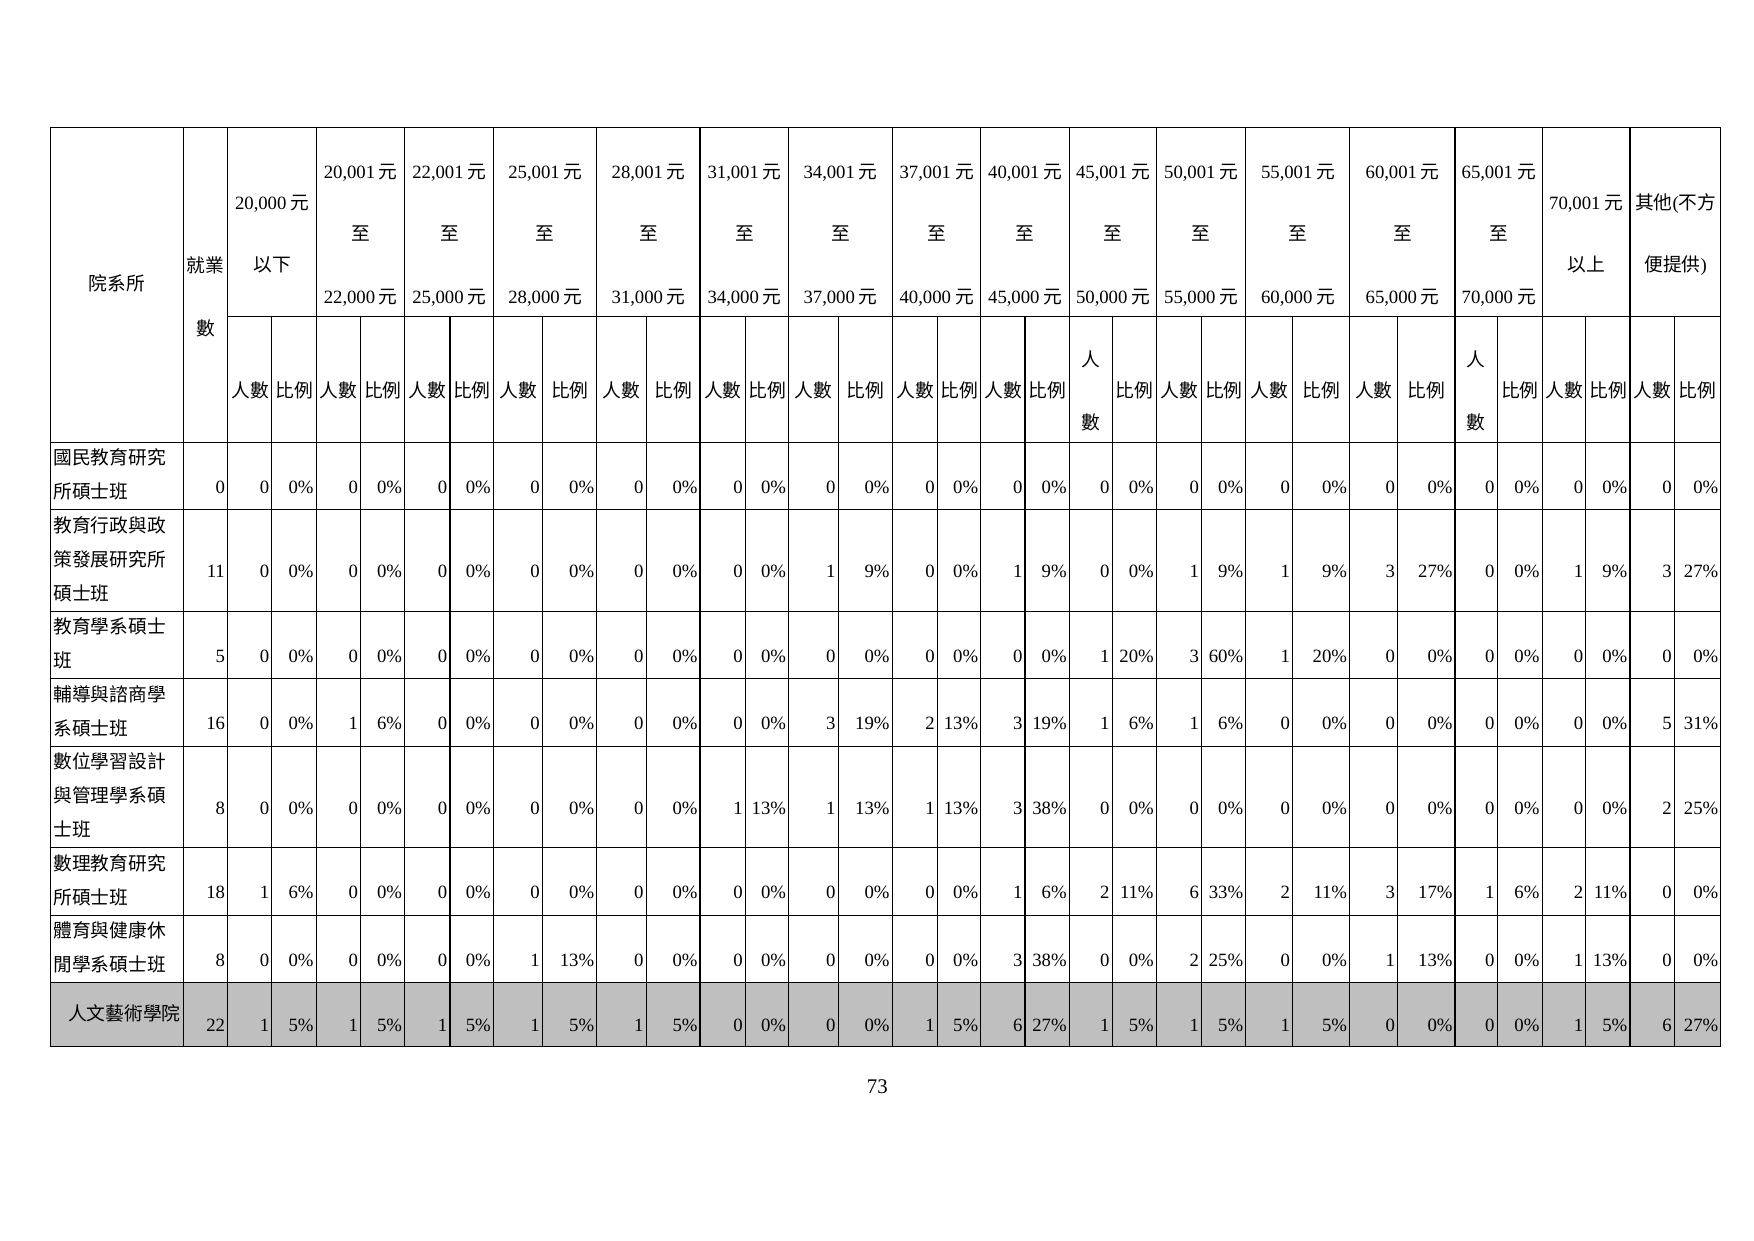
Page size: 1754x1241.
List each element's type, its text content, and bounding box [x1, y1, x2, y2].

table_cell 0% [1586, 612, 1629, 678]
table_cell 3 [981, 747, 1024, 847]
table_cell 輔導與諮商學系碩士班 [51, 679, 183, 746]
table_cell 0% [1675, 916, 1720, 982]
table_cell 1 [789, 510, 838, 611]
table_cell 0 [1543, 747, 1585, 847]
table_cell 0% [451, 747, 493, 847]
table_cell 0% [543, 747, 596, 847]
table_cell 人數 [1350, 317, 1397, 442]
table_cell 0 [405, 916, 449, 982]
table_cell 0% [1293, 443, 1349, 509]
table_cell 0 [1350, 679, 1397, 746]
table_cell 0% [839, 983, 892, 1046]
table_cell 0 [405, 747, 449, 847]
table_cell 0 [597, 916, 646, 982]
table_cell 5 [1631, 679, 1674, 746]
table_cell 5% [938, 983, 980, 1046]
table_cell 0 [228, 612, 271, 678]
table_header 60,001元 至 65,000元 [1350, 128, 1454, 316]
table_cell 11% [1293, 848, 1349, 915]
table_cell 0 [1070, 510, 1112, 611]
table_cell 22 [184, 983, 227, 1046]
table_cell 8 [184, 747, 227, 847]
table_cell 0 [1456, 983, 1497, 1046]
table_cell 體育與健康休閒學系碩士班 [51, 916, 183, 982]
table_cell 0% [746, 510, 788, 611]
table_cell 25% [1675, 747, 1720, 847]
table_cell 人數 [1456, 317, 1497, 442]
table_cell 0 [317, 510, 360, 611]
table_cell 0 [317, 747, 360, 847]
table_cell 0% [543, 443, 596, 509]
table_cell 教育行政與政策發展研究所碩士班 [51, 510, 183, 611]
table_cell 0 [701, 612, 745, 678]
table_cell 0 [1631, 916, 1674, 982]
table_cell 0 [317, 848, 360, 915]
table_cell 0% [1398, 747, 1454, 847]
table_cell 0% [272, 510, 316, 611]
table_cell 0% [1293, 679, 1349, 746]
table_cell 0% [1113, 747, 1156, 847]
table_cell 25% [1202, 916, 1245, 982]
table_cell 0% [1398, 612, 1454, 678]
table_cell 0 [893, 612, 937, 678]
table_cell 1 [597, 983, 646, 1046]
table_cell 8 [184, 916, 227, 982]
table_cell 0 [893, 510, 937, 611]
table_cell 0 [228, 510, 271, 611]
table_cell 0 [1157, 747, 1201, 847]
table_cell 1 [1246, 510, 1292, 611]
table_cell 1 [405, 983, 449, 1046]
table_cell 0 [597, 510, 646, 611]
table_cell 19% [1026, 679, 1069, 746]
table_cell 6% [1498, 848, 1542, 915]
table_cell 0 [1631, 443, 1674, 509]
table_cell 1 [1157, 510, 1201, 611]
table_cell 0% [647, 747, 699, 847]
table_cell 0 [1157, 443, 1201, 509]
table_cell 0 [405, 848, 449, 915]
table_cell 0 [1456, 747, 1497, 847]
table_cell 0% [543, 679, 596, 746]
table_cell 0% [451, 510, 493, 611]
table_header 31,001元 至 34,000元 [701, 128, 788, 316]
table_header 就業數 [184, 128, 227, 442]
table_header 其他(不方便提供) [1631, 128, 1720, 316]
table_cell 38% [1026, 916, 1069, 982]
table_cell 人數 [1157, 317, 1201, 442]
table_cell 0% [272, 747, 316, 847]
table_cell 0 [893, 443, 937, 509]
table_cell 11 [184, 510, 227, 611]
table_cell 0% [1586, 747, 1629, 847]
table_cell 0 [789, 612, 838, 678]
table_cell 0% [1498, 983, 1542, 1046]
table_cell 0% [1498, 679, 1542, 746]
table_header 22,001元 至 25,000元 [405, 128, 493, 316]
table_cell 5% [1202, 983, 1245, 1046]
table_cell 0 [1350, 612, 1397, 678]
table_cell 0 [1246, 747, 1292, 847]
table_cell 0% [1498, 443, 1542, 509]
table_cell 0% [1202, 747, 1245, 847]
table_cell 2 [893, 679, 937, 746]
table_cell 0 [597, 747, 646, 847]
table_cell 13% [1586, 916, 1629, 982]
table_cell 0% [839, 916, 892, 982]
table_cell 比例 [746, 317, 788, 442]
table_cell 比例 [1586, 317, 1629, 442]
table_cell 0 [701, 510, 745, 611]
table_cell 0 [494, 443, 542, 509]
table_cell 0 [701, 679, 745, 746]
table_cell 0 [597, 443, 646, 509]
table_cell 0 [1246, 443, 1292, 509]
table_cell 0% [746, 612, 788, 678]
table_cell 0% [746, 848, 788, 915]
table_cell 1 [1543, 916, 1585, 982]
table_cell 人數 [789, 317, 838, 442]
table_cell 0% [1026, 612, 1069, 678]
table_cell 9% [1026, 510, 1069, 611]
table_cell 2 [1157, 916, 1201, 982]
table_header 45,001元 至 50,000元 [1070, 128, 1156, 316]
table_cell 5% [543, 983, 596, 1046]
table_cell 人數 [981, 317, 1024, 442]
table_cell 1 [893, 747, 937, 847]
table_cell 0% [361, 612, 404, 678]
table_cell 27% [1675, 983, 1720, 1046]
table_cell 0% [451, 916, 493, 982]
table_cell 人數 [494, 317, 542, 442]
table_cell 0% [451, 848, 493, 915]
table_cell 13% [1398, 916, 1454, 982]
table_cell 0 [1350, 443, 1397, 509]
table_cell 1 [1350, 916, 1397, 982]
table_header 20,001元至 22,000元 [317, 128, 404, 316]
table_cell 5% [1586, 983, 1629, 1046]
table_cell 0 [701, 443, 745, 509]
table_cell 人數 [405, 317, 449, 442]
table_cell 0% [1675, 443, 1720, 509]
table_cell 0% [1293, 916, 1349, 982]
table_cell 1 [1456, 848, 1497, 915]
table_cell 17% [1398, 848, 1454, 915]
table_cell 人數 [317, 317, 360, 442]
table_cell 0% [938, 510, 980, 611]
table_cell 0 [1543, 443, 1585, 509]
table_cell 1 [228, 848, 271, 915]
table_cell 比例 [1675, 317, 1720, 442]
table_cell 0% [543, 848, 596, 915]
table_cell 0% [451, 679, 493, 746]
table_cell 2 [1543, 848, 1585, 915]
table_cell 0% [1498, 747, 1542, 847]
table_cell 0 [893, 848, 937, 915]
table_cell 5% [1293, 983, 1349, 1046]
table_cell 0 [1350, 983, 1397, 1046]
table_cell 6 [981, 983, 1024, 1046]
table_header 37,001元至 40,000元 [893, 128, 980, 316]
table_cell 1 [981, 510, 1024, 611]
table_cell 0% [1498, 916, 1542, 982]
table_cell 0 [789, 916, 838, 982]
table_cell 3 [981, 679, 1024, 746]
table_cell 11% [1113, 848, 1156, 915]
table_cell 6 [1157, 848, 1201, 915]
table_cell 比例 [543, 317, 596, 442]
table_cell 比例 [647, 317, 699, 442]
table_cell 0% [1293, 747, 1349, 847]
table_cell 3 [1350, 848, 1397, 915]
table_cell 0 [228, 443, 271, 509]
table_cell 5% [272, 983, 316, 1046]
table_cell 1 [494, 983, 542, 1046]
table_header 50,001元 至 55,000元 [1157, 128, 1245, 316]
table_cell 0% [746, 443, 788, 509]
table_cell 人數 [1246, 317, 1292, 442]
table_cell 20% [1293, 612, 1349, 678]
table_cell 0 [981, 612, 1024, 678]
table_cell 1 [1543, 510, 1585, 611]
table_cell 0 [1543, 612, 1585, 678]
table_cell 31% [1675, 679, 1720, 746]
table_cell 數理教育研究所碩士班 [51, 848, 183, 915]
table_cell 0% [647, 443, 699, 509]
table_cell 1 [893, 983, 937, 1046]
table_cell 0 [494, 747, 542, 847]
table_cell 教育學系碩士班 [51, 612, 183, 678]
table_cell 0 [1070, 916, 1112, 982]
table_cell 0 [317, 916, 360, 982]
table_cell 0 [405, 612, 449, 678]
table_cell 比例 [1202, 317, 1245, 442]
table_cell 0 [228, 747, 271, 847]
table_cell 3 [1631, 510, 1674, 611]
table_header 20,000元以下 [228, 128, 316, 316]
table_cell 19% [839, 679, 892, 746]
table_cell 0 [184, 443, 227, 509]
table_cell 0% [839, 443, 892, 509]
table_cell 0% [451, 612, 493, 678]
table_cell 33% [1202, 848, 1245, 915]
table_cell 比例 [1498, 317, 1542, 442]
table_cell 0 [893, 916, 937, 982]
table_cell 1 [228, 983, 271, 1046]
table_cell 比例 [1398, 317, 1454, 442]
table_cell 9% [1293, 510, 1349, 611]
table_cell 27% [1398, 510, 1454, 611]
table_cell 0 [701, 848, 745, 915]
table_cell 0 [1246, 916, 1292, 982]
table_cell 0 [494, 510, 542, 611]
table_cell 0% [839, 848, 892, 915]
table_cell 2 [1246, 848, 1292, 915]
table_cell 0% [1113, 443, 1156, 509]
table_cell 1 [1070, 679, 1112, 746]
table_cell 0 [701, 983, 745, 1046]
table_cell 0% [1675, 612, 1720, 678]
table_cell 60% [1202, 612, 1245, 678]
table_cell 0 [1456, 612, 1497, 678]
table_cell 0% [1398, 983, 1454, 1046]
table_cell 0% [361, 747, 404, 847]
table_cell 0% [746, 679, 788, 746]
table_cell 0% [1202, 443, 1245, 509]
table_cell 0% [272, 679, 316, 746]
table_cell 6% [361, 679, 404, 746]
table_cell 1 [1246, 612, 1292, 678]
table_header 28,001元 至 31,000元 [597, 128, 699, 316]
table_cell 0 [1631, 848, 1674, 915]
table_cell 0% [272, 612, 316, 678]
table_cell 27% [1675, 510, 1720, 611]
table_cell 0 [1350, 747, 1397, 847]
table_cell 0 [1543, 679, 1585, 746]
table_cell 人數 [1543, 317, 1585, 442]
table_cell 1 [1246, 983, 1292, 1046]
table_cell 0% [746, 983, 788, 1046]
table_cell 0% [272, 443, 316, 509]
table_cell 0 [1456, 679, 1497, 746]
table_cell 0% [1675, 848, 1720, 915]
table_cell 人數 [893, 317, 937, 442]
table_cell 0% [647, 916, 699, 982]
table_cell 0 [1070, 443, 1112, 509]
table_cell 0% [1586, 443, 1629, 509]
table_cell 1 [1070, 983, 1112, 1046]
table_cell 0% [1586, 679, 1629, 746]
table_cell 6% [1113, 679, 1156, 746]
table_cell 0% [938, 848, 980, 915]
table_cell 0% [361, 848, 404, 915]
table_cell 0 [228, 916, 271, 982]
table_cell 0% [746, 916, 788, 982]
table_cell 0 [789, 848, 838, 915]
table_cell 人文藝術學院 [51, 983, 183, 1046]
table_cell 0% [1498, 510, 1542, 611]
table_cell 0 [597, 612, 646, 678]
table_cell 6 [1631, 983, 1674, 1046]
table_cell 比例 [1026, 317, 1069, 442]
table_cell 18 [184, 848, 227, 915]
table_cell 比例 [361, 317, 404, 442]
table_cell 13% [938, 679, 980, 746]
table_cell 6% [272, 848, 316, 915]
table_cell 38% [1026, 747, 1069, 847]
table_cell 0 [1456, 916, 1497, 982]
table_cell 1 [701, 747, 745, 847]
table_header 34,001元 至 37,000元 [789, 128, 892, 316]
table_header 院系所 [51, 128, 183, 442]
table_cell 13% [746, 747, 788, 847]
table_cell 0% [938, 443, 980, 509]
table_cell 0 [789, 443, 838, 509]
table_header 65,001元至 70,000元 [1456, 128, 1542, 316]
table_cell 0% [1026, 443, 1069, 509]
table_cell 比例 [272, 317, 316, 442]
table_cell 0 [317, 612, 360, 678]
table_cell 5 [184, 612, 227, 678]
table_cell 3 [1350, 510, 1397, 611]
table_cell 0 [494, 679, 542, 746]
table_cell 5% [451, 983, 493, 1046]
table_cell 比例 [1293, 317, 1349, 442]
table_cell 人數 [1631, 317, 1674, 442]
table_cell 13% [938, 747, 980, 847]
table_cell 0% [647, 612, 699, 678]
table_cell 數位學習設計與管理學系碩士班 [51, 747, 183, 847]
table_header 25,001元 至 28,000元 [494, 128, 596, 316]
table_cell 0 [1456, 443, 1497, 509]
table_cell 1 [494, 916, 542, 982]
table_cell 0 [1246, 679, 1292, 746]
table_cell 5% [647, 983, 699, 1046]
table_cell 3 [981, 916, 1024, 982]
table_cell 0% [1498, 612, 1542, 678]
table_cell 16 [184, 679, 227, 746]
table_header 40,001元至 45,000元 [981, 128, 1069, 316]
table_cell 9% [1586, 510, 1629, 611]
table_cell 人數 [1070, 317, 1112, 442]
table_cell 人數 [597, 317, 646, 442]
table_cell 0 [701, 916, 745, 982]
table_cell 比例 [451, 317, 493, 442]
table_cell 6% [1202, 679, 1245, 746]
table_cell 0% [938, 916, 980, 982]
table_cell 0% [839, 612, 892, 678]
table_cell 0 [1456, 510, 1497, 611]
table_cell 比例 [839, 317, 892, 442]
table_cell 0% [451, 443, 493, 509]
table_cell 2 [1070, 848, 1112, 915]
table_cell 1 [789, 747, 838, 847]
table_cell 1 [317, 983, 360, 1046]
table_cell 0 [597, 848, 646, 915]
table_cell 人數 [228, 317, 271, 442]
table_cell 20% [1113, 612, 1156, 678]
table_cell 0% [1398, 443, 1454, 509]
table_cell 0% [361, 443, 404, 509]
table_header 55,001元 至 60,000元 [1246, 128, 1349, 316]
table_cell 0 [597, 679, 646, 746]
table_cell 0% [1113, 510, 1156, 611]
table_cell 0% [938, 612, 980, 678]
table_cell 0% [361, 916, 404, 982]
table_cell 9% [839, 510, 892, 611]
table_cell 0% [647, 510, 699, 611]
table_cell 13% [543, 916, 596, 982]
table_cell 3 [1157, 612, 1201, 678]
table_cell 1 [1543, 983, 1585, 1046]
table_cell 27% [1026, 983, 1069, 1046]
table_cell 0 [1631, 612, 1674, 678]
table_cell 5% [361, 983, 404, 1046]
table_cell 1 [1070, 612, 1112, 678]
table_cell 0% [647, 679, 699, 746]
table_cell 0 [228, 679, 271, 746]
table_cell 人數 [701, 317, 745, 442]
table_cell 1 [317, 679, 360, 746]
table_cell 1 [1157, 983, 1201, 1046]
table_cell 6% [1026, 848, 1069, 915]
table_cell 0% [647, 848, 699, 915]
table_cell 0 [981, 443, 1024, 509]
table_cell 0% [272, 916, 316, 982]
table_cell 0 [494, 612, 542, 678]
table_cell 0 [789, 983, 838, 1046]
table_cell 0% [543, 612, 596, 678]
table_cell 5% [1113, 983, 1156, 1046]
table_cell 11% [1586, 848, 1629, 915]
table_cell 國民教育研究所碩士班 [51, 443, 183, 509]
table_cell 13% [839, 747, 892, 847]
table_cell 1 [1157, 679, 1201, 746]
table_cell 比例 [938, 317, 980, 442]
table_cell 2 [1631, 747, 1674, 847]
table_cell 0% [1113, 916, 1156, 982]
table_header 70,001元以上 [1543, 128, 1629, 316]
table_cell 0 [494, 848, 542, 915]
table_cell 0 [1070, 747, 1112, 847]
table_cell 0% [361, 510, 404, 611]
table_cell 0 [405, 510, 449, 611]
table_cell 0% [543, 510, 596, 611]
table_cell 0 [405, 679, 449, 746]
table_cell 1 [981, 848, 1024, 915]
table_cell 0 [405, 443, 449, 509]
table_cell 9% [1202, 510, 1245, 611]
table_cell 0% [1398, 679, 1454, 746]
table_cell 比例 [1113, 317, 1156, 442]
table_cell 3 [789, 679, 838, 746]
table_cell 0 [317, 443, 360, 509]
